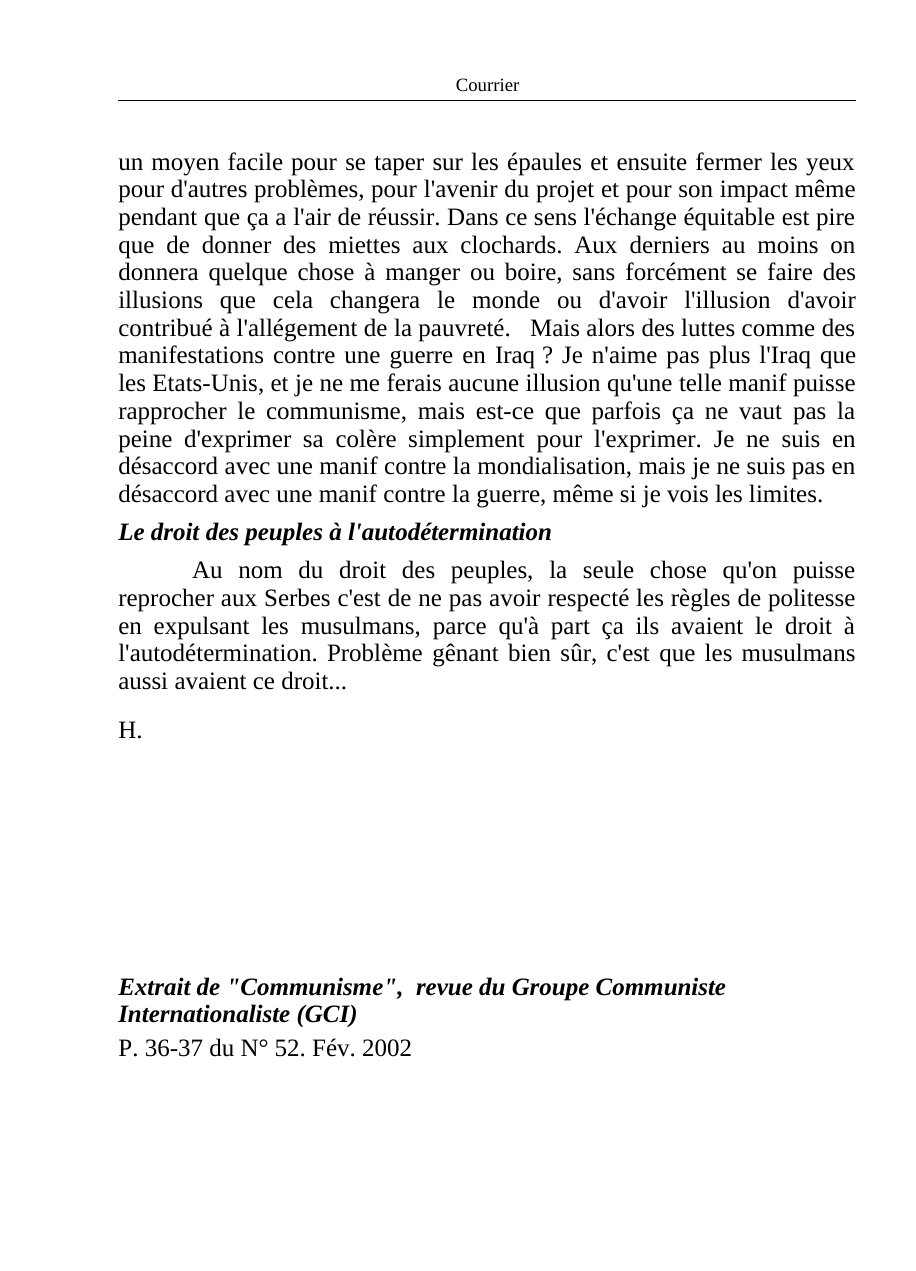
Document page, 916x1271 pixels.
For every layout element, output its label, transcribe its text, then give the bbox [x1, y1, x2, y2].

subtitle Le droit des peuples à l'autodétermination [118, 518, 856, 546]
text un moyen facile pour se taper sur les épaules et ensuite fermer les yeux pour d'autres problèmes, pour l'avenir du projet et pour son impact même pendant que ça a l'air de réussir. Dans ce sens l'échange équitable est pire que de donner des miettes aux clochards. Aux derniers au moins on donnera quelque chose à manger ou boire, sans forcément se faire des illusions que cela changera le monde ou d'avoir l'illusion d'avoir contribué à l'allégement de la pauvreté. Mais alors des luttes comme des manifestations contre une guerre en Iraq ? Je n'aime pas plus l'Iraq que les Etats-Unis, et je ne me ferais aucune illusion qu'une telle manif puisse rapprocher le communisme, mais est-ce que parfois ça ne vaut pas la peine d'exprimer sa colère simplement pour l'exprimer. Je ne suis en désaccord avec une manif contre la mondialisation, mais je ne suis pas en désaccord avec une manif contre la guerre, même si je vois les limites. [118, 148, 856, 508]
subtitle Extrait de "Communisme", revue du Groupe Communiste Internationaliste (GCI) [118, 973, 856, 1028]
text Au nom du droit des peuples, la seule chose qu'on puisse reprocher aux Serbes c'est de ne pas avoir respecté les règles de politesse en expulsant les musulmans, parce qu'à part ça ils avaient le droit à l'autodétermination. Problème gênant bien sûr, c'est que les musulmans aussi avaient ce droit... [118, 556, 856, 695]
text P. 36-37 du N° 52. Fév. 2002 [118, 1034, 856, 1062]
text H. [118, 716, 856, 743]
